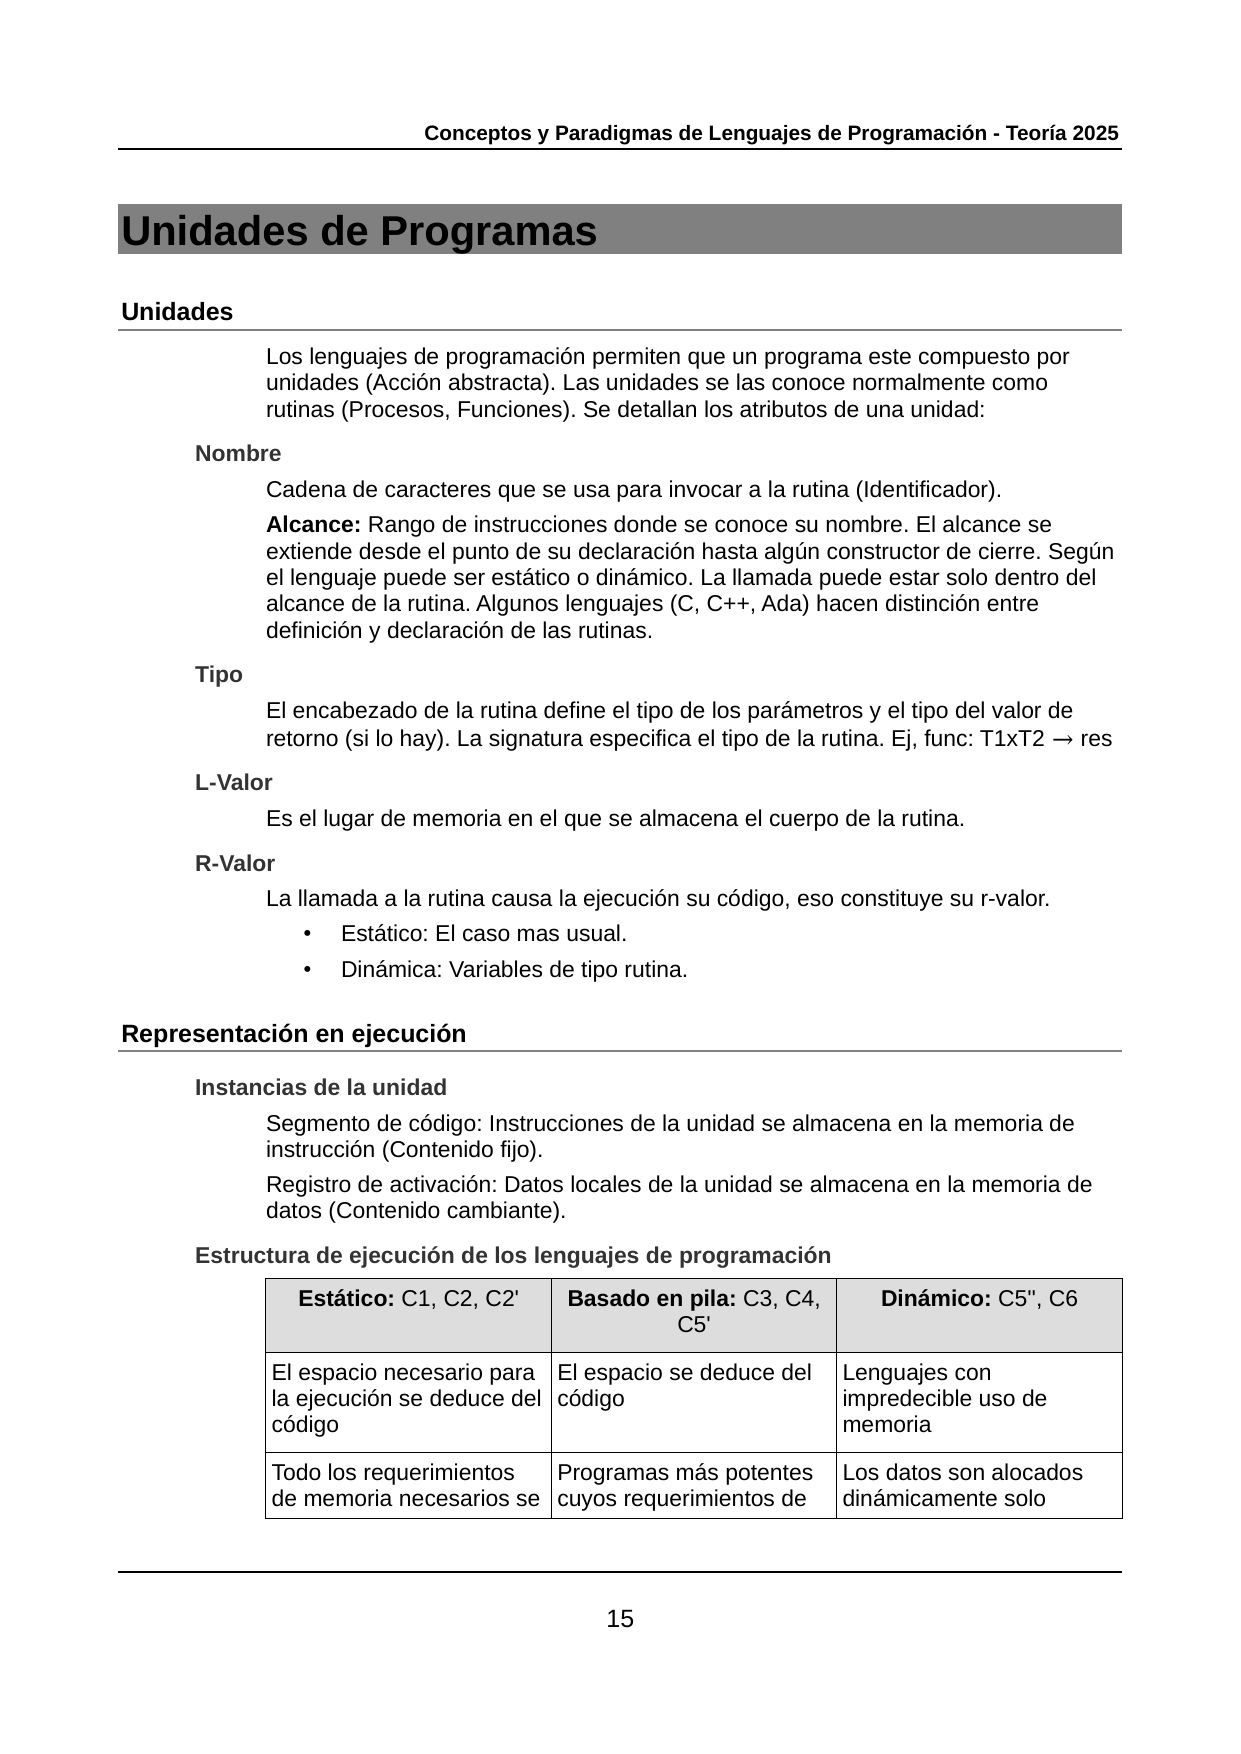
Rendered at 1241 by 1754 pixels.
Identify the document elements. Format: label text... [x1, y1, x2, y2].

table_header Basado en pila: C3, C4, C5' [552, 1279, 836, 1352]
table_cell Los datos son alocados dinámicamente solo [837, 1453, 1122, 1517]
table_header Dinámico: C5'', C6 [837, 1279, 1122, 1352]
subtitle Estructura de ejecución de los lenguajes de programación [192, 1239, 1122, 1271]
table_cell Lenguajes con impredecible uso de memoria [837, 1353, 1122, 1452]
text El encabezado de la rutina define el tipo de los parámetros y el tipo del valor de retorno (si lo hay). La signatura especifica el tipo de la rutina. Ej, func: T1xT2 → res [266, 697, 1122, 751]
subtitle Instancias de la unidad [192, 1071, 1122, 1103]
text La llamada a la rutina causa la ejecución su código, eso constituye su r-valor. [266, 885, 1122, 912]
text Los lenguajes de programación permiten que un programa este compuesto por unidades (Acción abstracta). Las unidades se las conoce normalmente como rutinas (Procesos, Funciones). Se detallan los atributos de una unidad: [266, 343, 1122, 422]
list Dinámica: Variables de tipo rutina. [303, 956, 1122, 982]
table_cell Todo los requerimientos de memoria necesarios se [266, 1453, 551, 1517]
text Cadena de caracteres que se usa para invocar a la rutina (Identificador). [266, 476, 1122, 502]
text Registro de activación: Datos locales de la unidad se almacena en la memoria de datos (Contenido cambiante). [266, 1171, 1122, 1224]
text Es el lugar de memoria en el que se almacena el cuerpo de la rutina. [266, 805, 1122, 831]
subtitle Representación en ejecución [118, 1016, 1122, 1050]
subtitle Nombre [192, 437, 1122, 469]
text Alcance: Rango de instrucciones donde se conoce su nombre. El alcance se extiende desde el punto de su declaración hasta algún constructor de cierre. Según el lenguaje puede ser estático o dinámico. La llamada puede estar solo dentro del alcance de la rutina. Algunos lenguajes (C, C++, Ada) hacen distinción entre definición y declaración de las rutinas. [266, 511, 1122, 643]
list Estático: El caso mas usual. [303, 920, 1122, 947]
table_cell Programas más potentes cuyos requerimientos de [552, 1453, 836, 1517]
subtitle Unidades de Programas [118, 204, 1122, 254]
subtitle R-Valor [192, 847, 1122, 879]
subtitle Unidades [118, 294, 1122, 329]
table_cell El espacio necesario para la ejecución se deduce del código [266, 1353, 551, 1452]
table_header Estático: C1, C2, C2' [266, 1279, 551, 1352]
text Segmento de código: Instrucciones de la unidad se almacena en la memoria de instrucción (Contenido fijo). [266, 1109, 1122, 1162]
subtitle Tipo [192, 658, 1122, 691]
table_cell El espacio se deduce del código [552, 1353, 836, 1452]
subtitle L-Valor [192, 766, 1122, 798]
